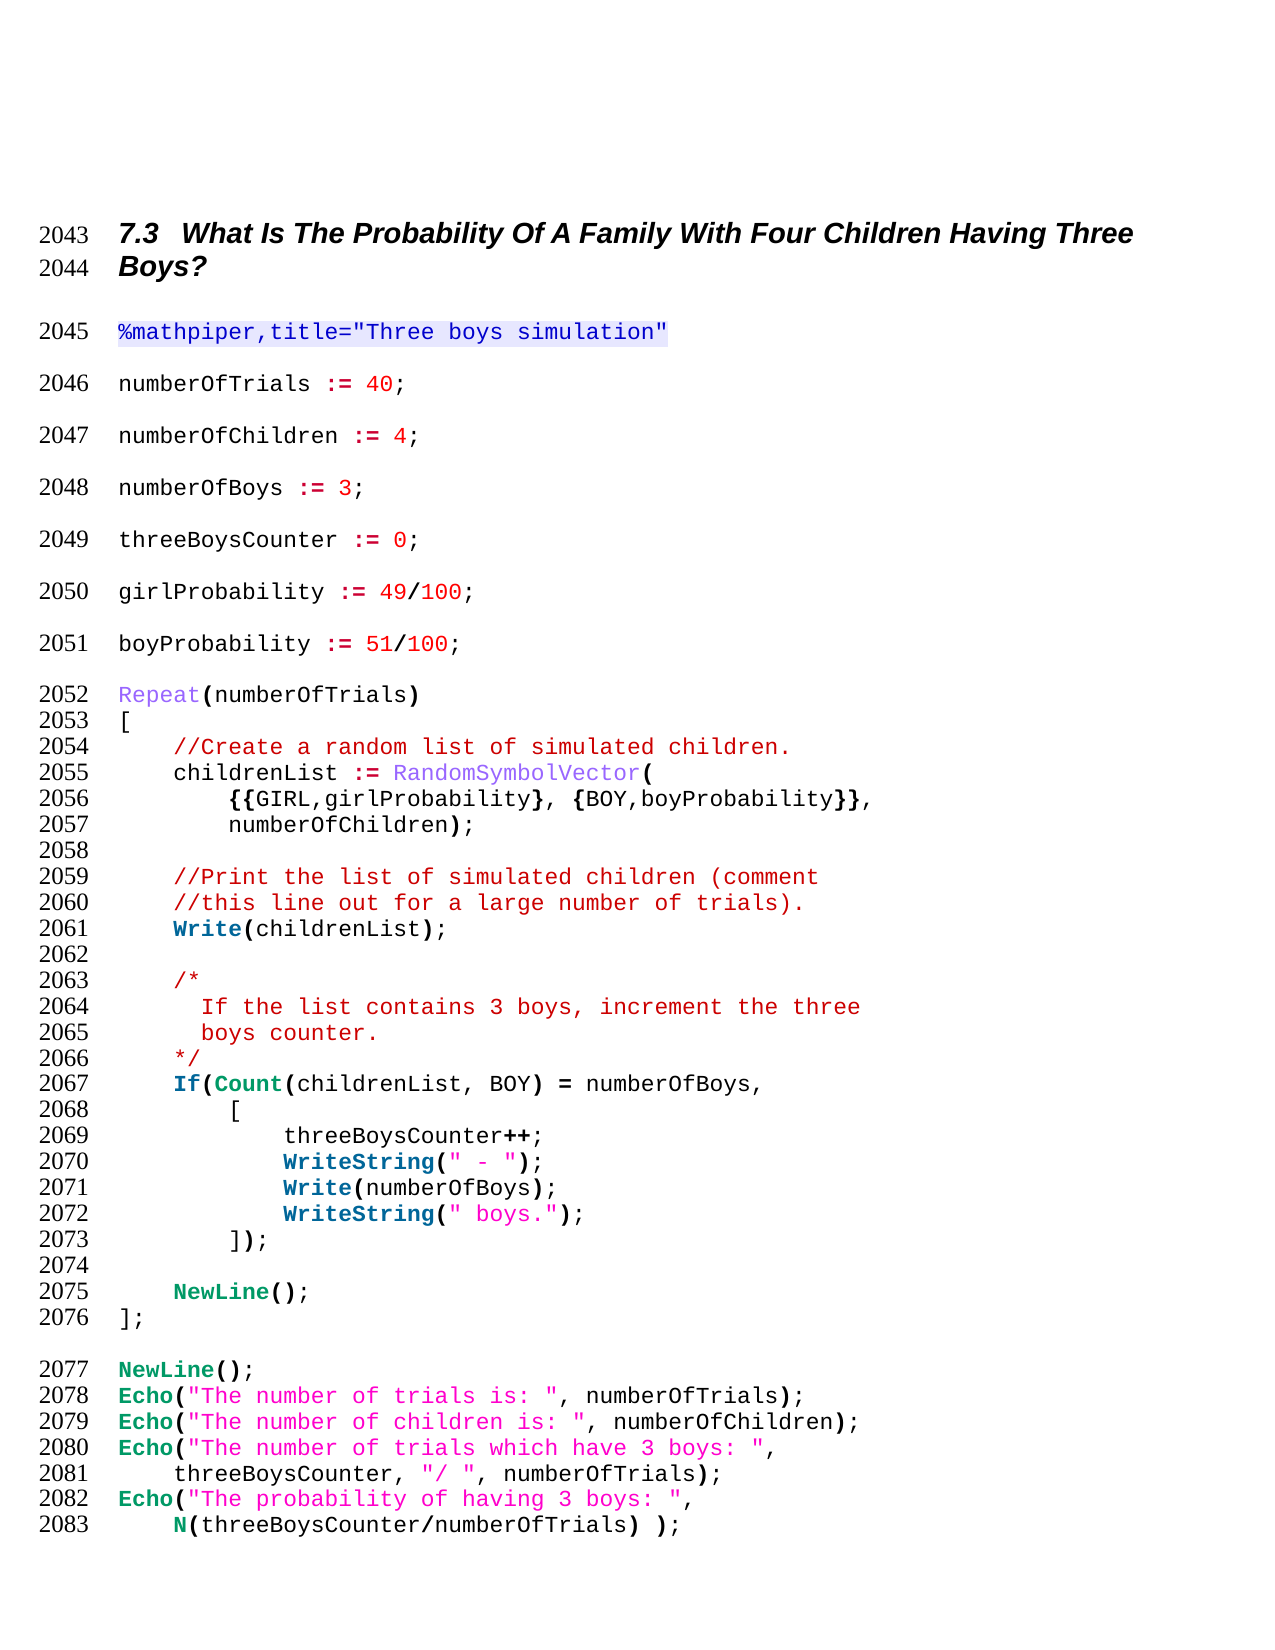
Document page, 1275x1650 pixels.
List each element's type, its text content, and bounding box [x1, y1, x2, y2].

text //this line out for a large number of trials). [118, 891, 1216, 917]
text */ [118, 1047, 1216, 1073]
text NewLine(); [118, 1358, 1216, 1384]
text boyProbability := 51/100; [118, 632, 1216, 658]
text boys counter. [118, 1021, 1216, 1047]
text Echo("The number of trials is: ", numberOfTrials); [118, 1384, 1216, 1410]
text WriteString(" boys."); [118, 1202, 1216, 1228]
text Echo("The probability of having 3 boys: ", [118, 1488, 1216, 1514]
text WriteString(" - "); [118, 1151, 1216, 1177]
text threeBoysCounter++; [118, 1125, 1216, 1151]
text childrenList := RandomSymbolVector( [118, 762, 1216, 787]
text Write(childrenList); [118, 917, 1216, 943]
subtitle What Is The Probability Of A Family With Four Children Having Three Boys? [118, 216, 1216, 283]
text ]); [118, 1228, 1216, 1254]
text If the list contains 3 boys, increment the three [118, 995, 1216, 1021]
text girlProbability := 49/100; [118, 580, 1216, 606]
text ]; [118, 1306, 1216, 1332]
text [ [118, 1099, 1216, 1125]
text numberOfChildren); [118, 813, 1216, 839]
text //Create a random list of simulated children. [118, 736, 1216, 762]
text threeBoysCounter, "/ ", numberOfTrials); [118, 1462, 1216, 1488]
text Write(numberOfBoys); [118, 1177, 1216, 1202]
text %mathpiper,title="Three boys simulation" [118, 321, 1216, 347]
text numberOfTrials := 40; [118, 372, 1216, 398]
text numberOfChildren := 4; [118, 424, 1216, 450]
text Echo("The number of children is: ", numberOfChildren); [118, 1410, 1216, 1436]
text threeBoysCounter := 0; [118, 528, 1216, 554]
text [ [118, 710, 1216, 736]
text If(Count(childrenList, BOY) = numberOfBoys, [118, 1073, 1216, 1099]
text //Print the list of simulated children (comment [118, 865, 1216, 891]
text /* [118, 969, 1216, 995]
text Echo("The number of trials which have 3 boys: ", [118, 1436, 1216, 1462]
text N(threeBoysCounter/numberOfTrials) ); [118, 1514, 1216, 1540]
text numberOfBoys := 3; [118, 476, 1216, 502]
text NewLine(); [118, 1280, 1216, 1306]
text {{GIRL,girlProbability}, {BOY,boyProbability}}, [118, 787, 1216, 813]
text Repeat(numberOfTrials) [118, 684, 1216, 710]
